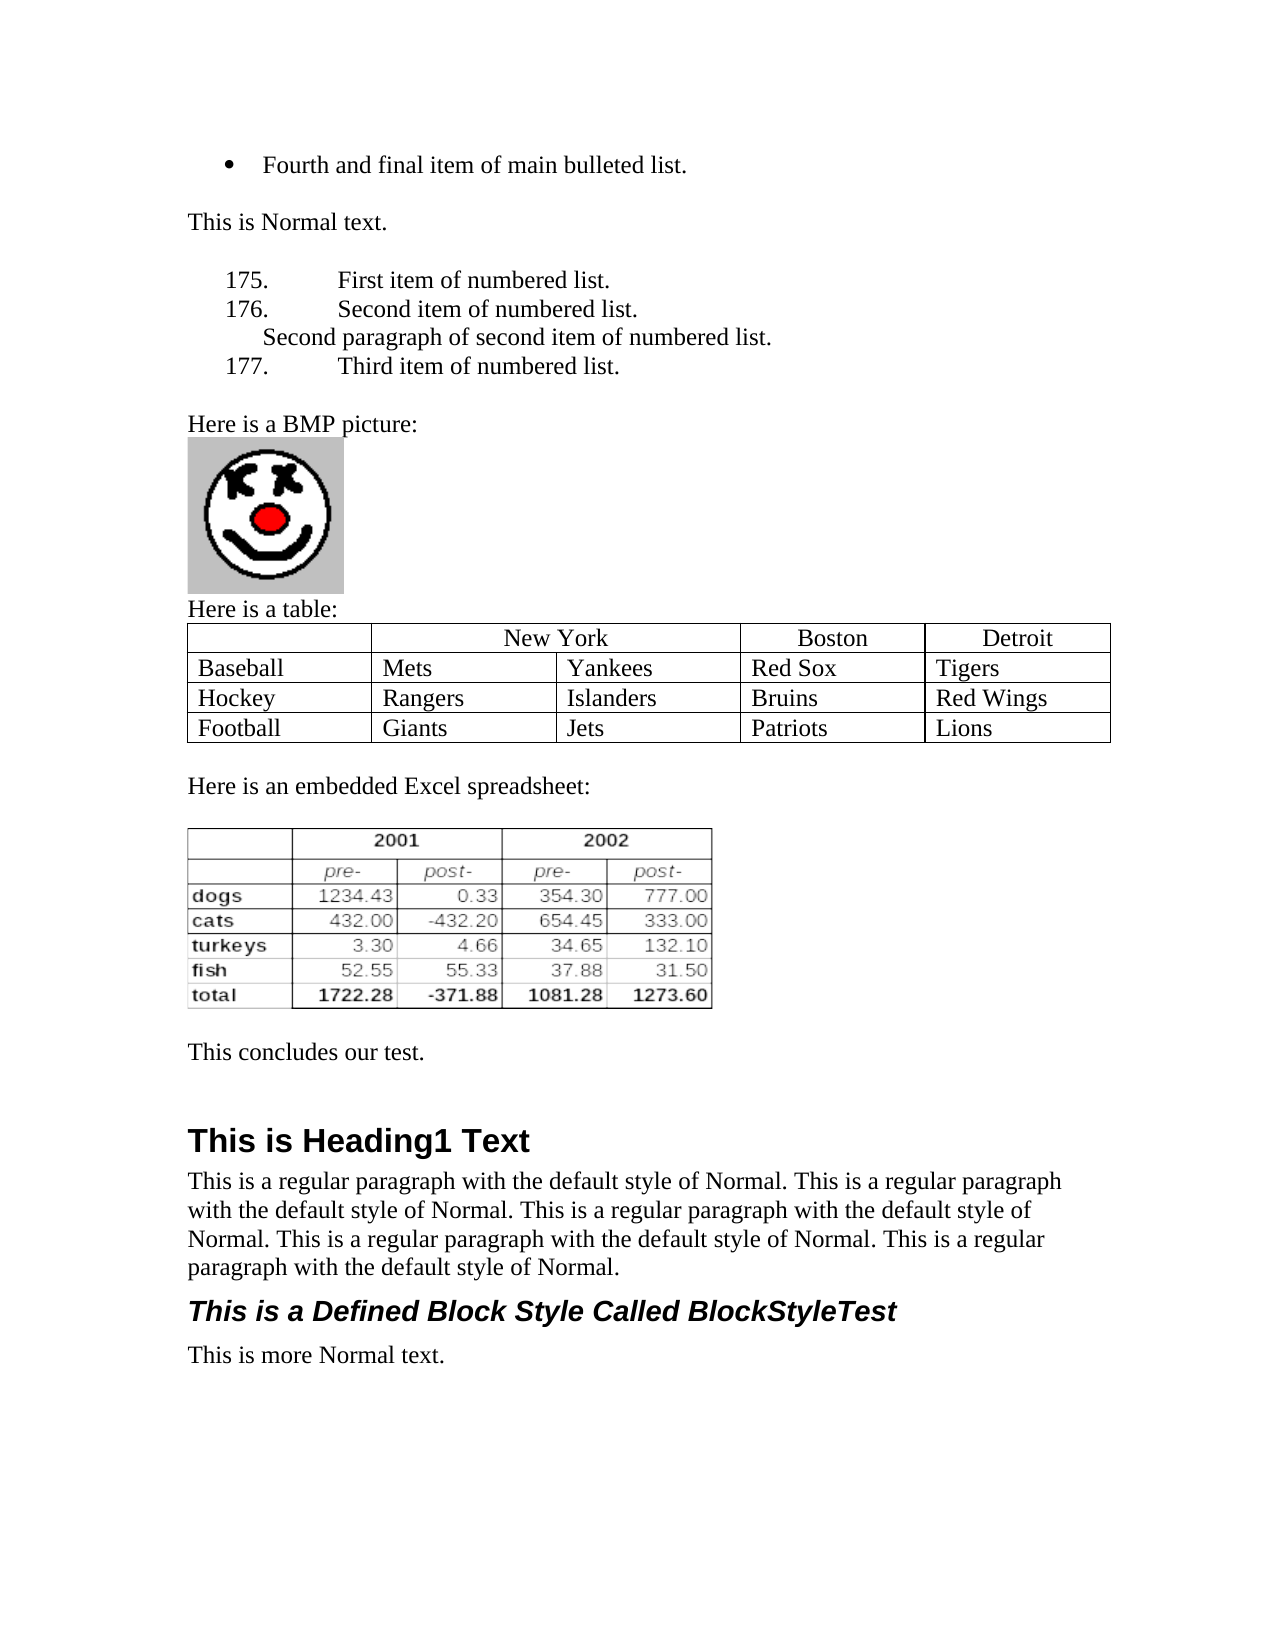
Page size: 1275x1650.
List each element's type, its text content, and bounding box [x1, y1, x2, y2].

text Here is an embedded Excel spreadsheet: [187, 771, 1087, 800]
table_cell Red Sox [741, 653, 924, 682]
text Second paragraph of second item of numbered list. [262, 322, 1087, 351]
table_cell Red Wings [926, 683, 1110, 712]
table_cell Mets [372, 653, 556, 682]
text This is a regular paragraph with the default style of Normal. This is a regular paragraph with the default style of Normal. This is a regular paragraph with the default style of Normal. This is a regular paragraph with the default style of Normal. This is a regular paragraph with the default style of Normal. [187, 1166, 1087, 1281]
text This is Normal text. [187, 207, 1087, 236]
list Fourth and final item of main bulleted list. [225, 150, 1087, 179]
list First item of numbered list. [225, 265, 1087, 294]
table_cell Jets [557, 713, 740, 742]
text Here is a BMP picture: [187, 409, 1087, 437]
text This is more Normal text. [187, 1340, 1087, 1368]
table_cell Bruins [741, 683, 924, 712]
table_cell Islanders [557, 683, 740, 712]
table_cell Lions [926, 713, 1110, 742]
text This is a Defined Block Style Called BlockStyleTest [187, 1294, 1087, 1327]
table_cell Patriots [741, 713, 924, 742]
text This concludes our test. [187, 1037, 1087, 1066]
table_cell Football [188, 713, 371, 742]
table_header Boston [741, 624, 924, 652]
table_cell Rangers [372, 683, 556, 712]
table_cell Yankees [557, 653, 740, 682]
subtitle This is Heading1 Text [187, 1121, 1087, 1160]
table_cell Tigers [926, 653, 1110, 682]
table_header Detroit [926, 624, 1110, 652]
table_header New York [372, 624, 740, 652]
table_cell Baseball [188, 653, 371, 682]
table_header [188, 624, 371, 652]
table_cell Giants [372, 713, 556, 742]
table_cell Hockey [188, 683, 371, 712]
text Here is a table: [187, 594, 1087, 622]
list Second item of numbered list. [225, 294, 1087, 322]
list Third item of numbered list. [225, 351, 1087, 380]
